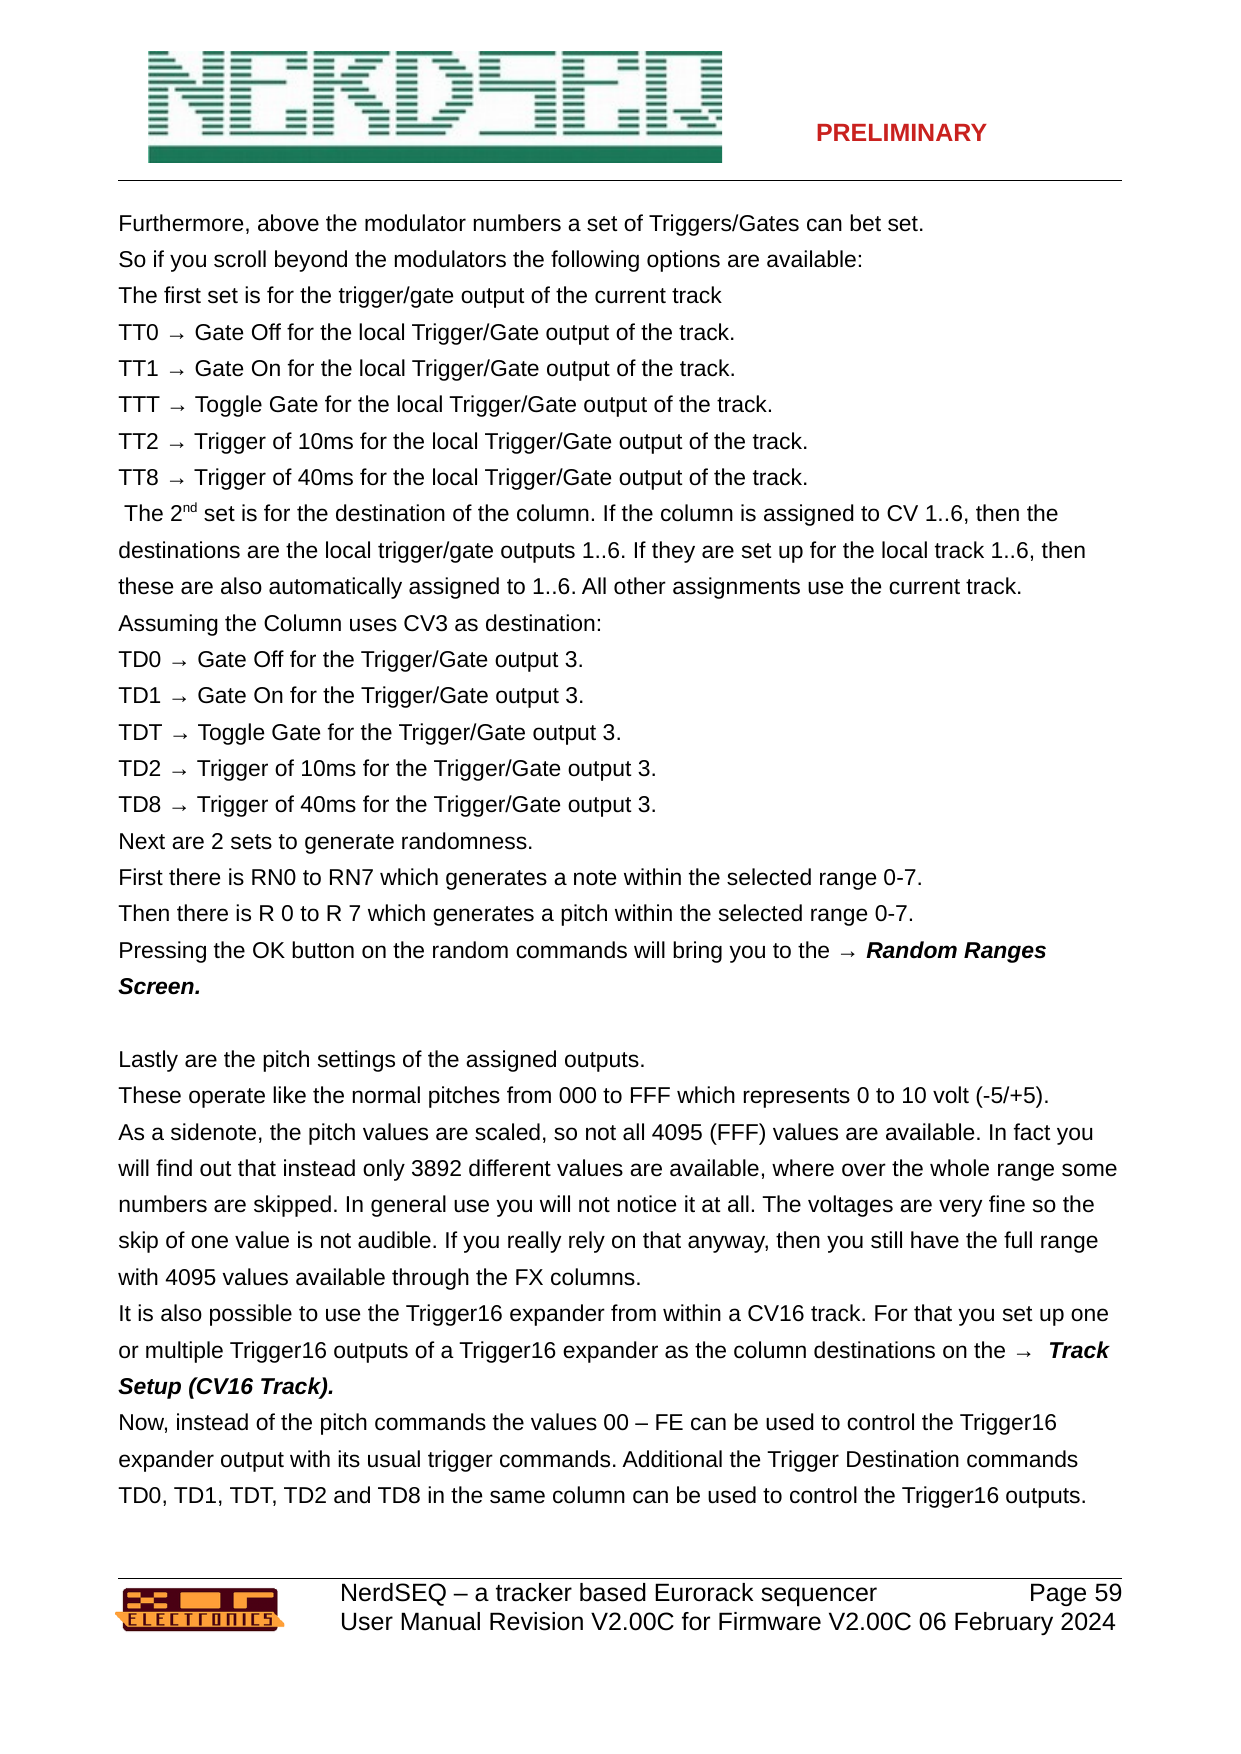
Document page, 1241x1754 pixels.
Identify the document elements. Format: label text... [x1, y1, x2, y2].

text TD0 → Gate Off for the Trigger/Gate output 3. [118, 646, 1122, 672]
text TDT → Toggle Gate for the Trigger/Gate output 3. [118, 718, 1122, 745]
text The 2nd set is for the destination of the column. If the column is assigned to CV 1..6, then the destinations are the local trigger/gate outputs 1..6. If they are set up for the local track 1..6, then these are also automatically assigned to 1..6. All other assignments use the current track. [118, 500, 1122, 599]
text TD8 → Trigger of 40ms for the Trigger/Gate output 3. [118, 791, 1122, 818]
text As a sidenote, the pitch values are scaled, so not all 4095 (FFF) values are available. In fact you will find out that instead only 3892 different values are available, where over the whole range some numbers are skipped. In general use you will not notice it at all. The voltages are very fine so the skip of one value is not audible. If you really rely on that anyway, then you still have the full range with 4095 values available through the FX columns. [118, 1118, 1122, 1290]
picture [148, 51, 723, 163]
text Next are 2 sets to generate randomness. [118, 828, 1122, 854]
picture [115, 1584, 285, 1634]
text TT8 → Trigger of 40ms for the local Trigger/Gate output of the track. [118, 464, 1122, 490]
text Assuming the Column uses CV3 as destination: [118, 609, 1122, 636]
text Lastly are the pitch settings of the assigned outputs. [118, 1046, 1122, 1072]
text TT2 → Trigger of 10ms for the local Trigger/Gate output of the track. [118, 428, 1122, 454]
text First there is RN0 to RN7 which generates a note within the selected range 0-7. [118, 864, 1122, 890]
text So if you scroll beyond the modulators the following options are available: [118, 246, 1122, 272]
text Then there is R 0 to R 7 which generates a pitch within the selected range 0-7. [118, 900, 1122, 927]
text Furthermore, above the modulator numbers a set of Triggers/Gates can bet set. [118, 209, 1122, 236]
text Pressing the OK button on the random commands will bring you to the → Random Ranges Screen. [118, 937, 1122, 999]
text TT1 → Gate On for the local Trigger/Gate output of the track. [118, 355, 1122, 381]
text TTT → Toggle Gate for the local Trigger/Gate output of the track. [118, 391, 1122, 418]
text The first set is for the trigger/gate output of the current track [118, 282, 1122, 309]
text Now, instead of the pitch commands the values 00 – FE can be used to control the Trigger16 expander output with its usual trigger commands. Additional the Trigger Destination commands TD0, TD1, TDT, TD2 and TD8 in the same column can be used to control the Trigger16 outputs. [118, 1409, 1122, 1508]
text TD1 → Gate On for the Trigger/Gate output 3. [118, 682, 1122, 708]
text It is also possible to use the Trigger16 expander from within a CV16 track. For that you set up one or multiple Trigger16 outputs of a Trigger16 expander as the column destinations on the → Track Setup (CV16 Track). [118, 1300, 1122, 1399]
text These operate like the normal pitches from 000 to FFF which represents 0 to 10 volt (-5/+5). [118, 1082, 1122, 1108]
text TD2 → Trigger of 10ms for the Trigger/Gate output 3. [118, 755, 1122, 781]
text TT0 → Gate Off for the local Trigger/Gate output of the track. [118, 319, 1122, 345]
